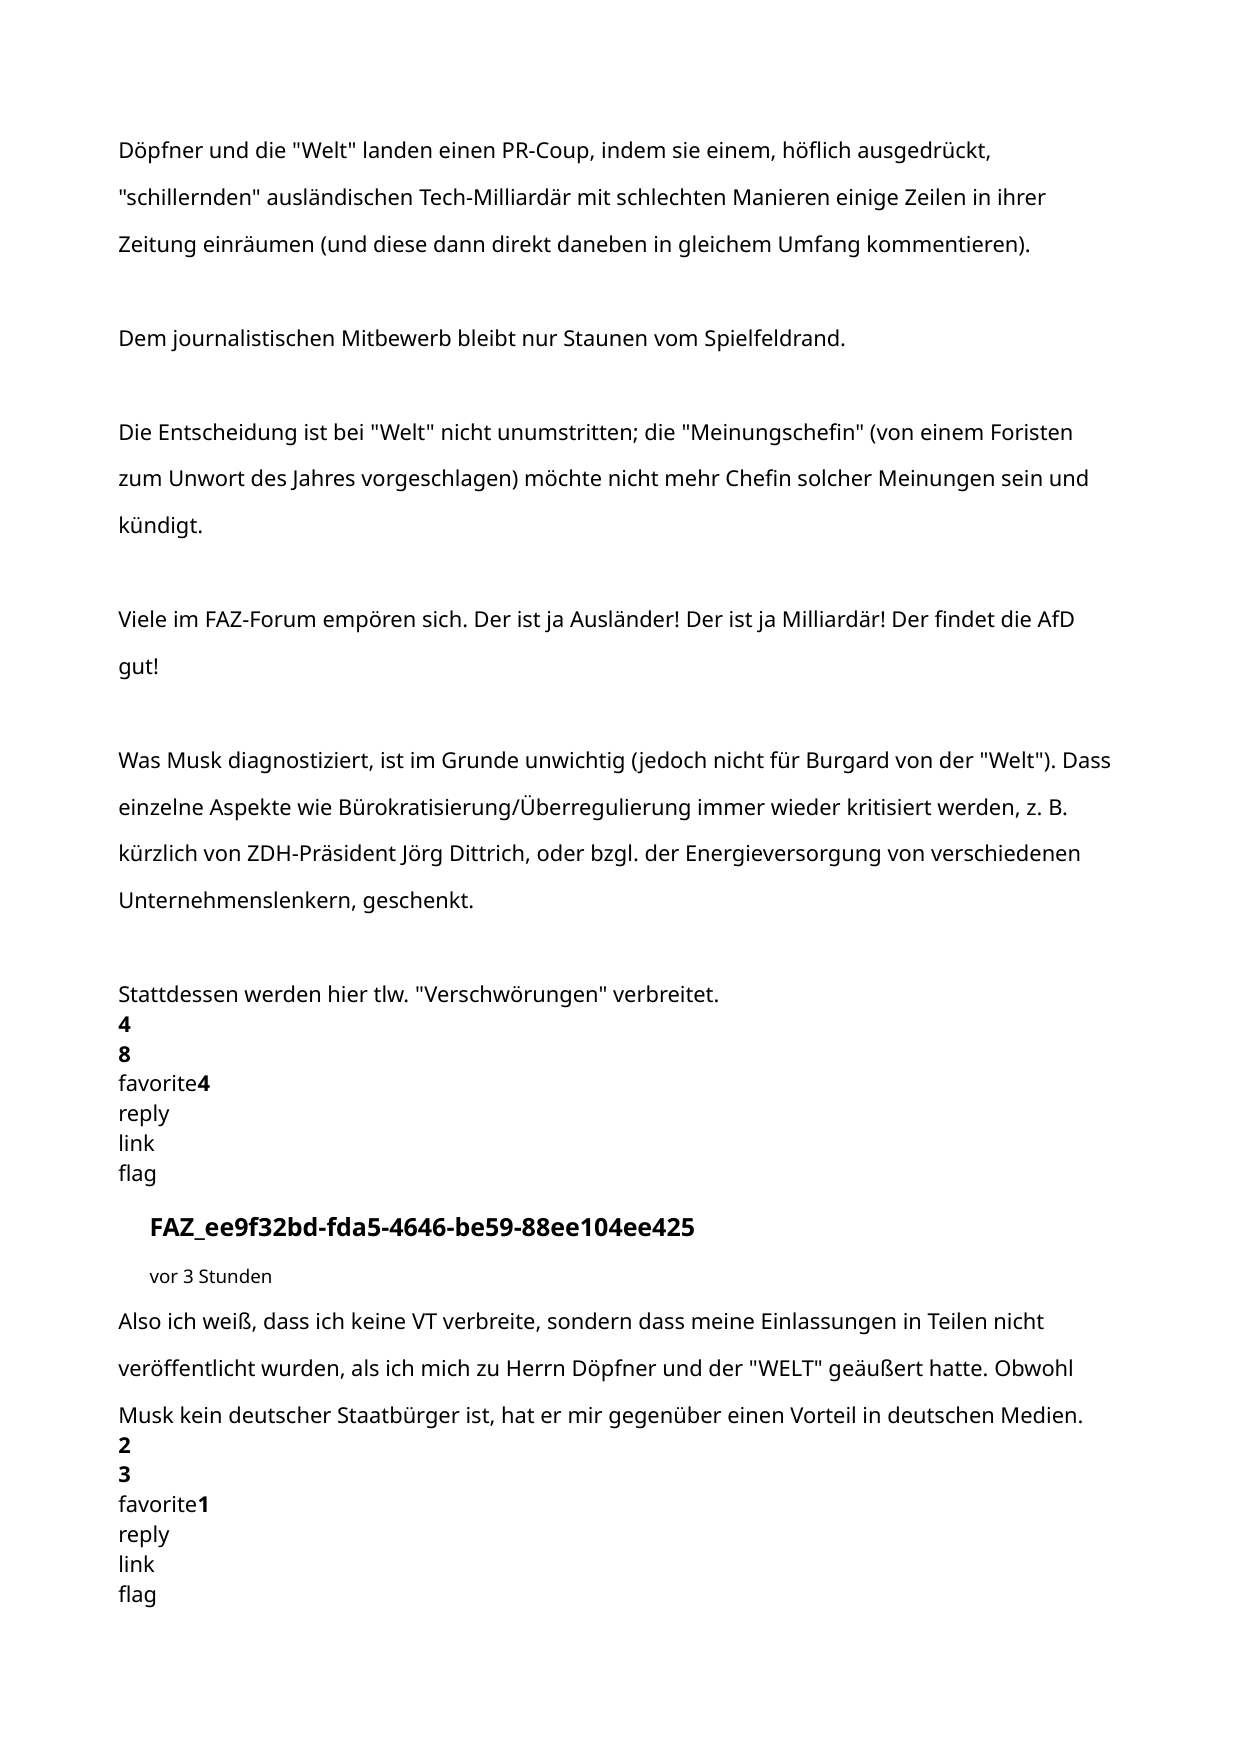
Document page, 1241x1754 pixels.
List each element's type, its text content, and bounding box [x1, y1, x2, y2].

text favorite4 [118, 1068, 1122, 1098]
text 8 [118, 1038, 1122, 1068]
text 3 [118, 1459, 1122, 1489]
text flag [118, 1579, 1122, 1608]
text Döpfner und die "Welt" landen einen PR-Coup, indem sie einem, höflich ausgedrückt, "schillernden" ausländischen Tech-Milliardär mit schlechten Manieren einige Zeilen in ihrer Zeitung einräumen (und diese dann direkt daneben in gleichem Umfang kommentieren). Dem journalistischen Mitbewerb bleibt nur Staunen vom Spielfeldrand. Die Entscheidung ist bei "Welt" nicht unumstritten; die "Meinungschefin" (von einem Foristen zum Unwort des Jahres vorgeschlagen) möchte nicht mehr Chefin solcher Meinungen sein und kündigt. Viele im FAZ-Forum empören sich. Der ist ja Ausländer! Der ist ja Milliardär! Der findet die AfD gut! Was Musk diagnostiziert, ist im Grunde unwichtig (jedoch nicht für Burgard von der "Welt"). Dass einzelne Aspekte wie Bürokratisierung/Überregulierung immer wieder kritisiert werden, z. B. kürzlich von ZDH-Präsident Jörg Dittrich, oder bzgl. der Energieversorgung von verschiedenen Unternehmenslenkern, geschenkt. Stattdessen werden hier tlw. "Verschwörungen" verbreitet. [118, 118, 1122, 1009]
text link [118, 1549, 1122, 1579]
text 2 [118, 1430, 1122, 1459]
text 4 [118, 1009, 1122, 1038]
text vor 3 Stunden [149, 1259, 1122, 1289]
text favorite1 [118, 1489, 1122, 1519]
text link [118, 1128, 1122, 1158]
text reply [118, 1098, 1122, 1128]
text FAZ_ee9f32bd-fda5-4646-be59-88ee104ee425 [149, 1203, 1114, 1244]
text reply [118, 1519, 1122, 1549]
text flag [118, 1158, 1122, 1187]
text Also ich weiß, dass ich keine VT verbreite, sondern dass meine Einlassungen in Teilen nicht veröffentlicht wurden, als ich mich zu Herrn Döpfner und der "WELT" geäußert hatte. Obwohl Musk kein deutscher Staatbürger ist, hat er mir gegenüber einen Vorteil in deutschen Medien. [118, 1289, 1122, 1430]
